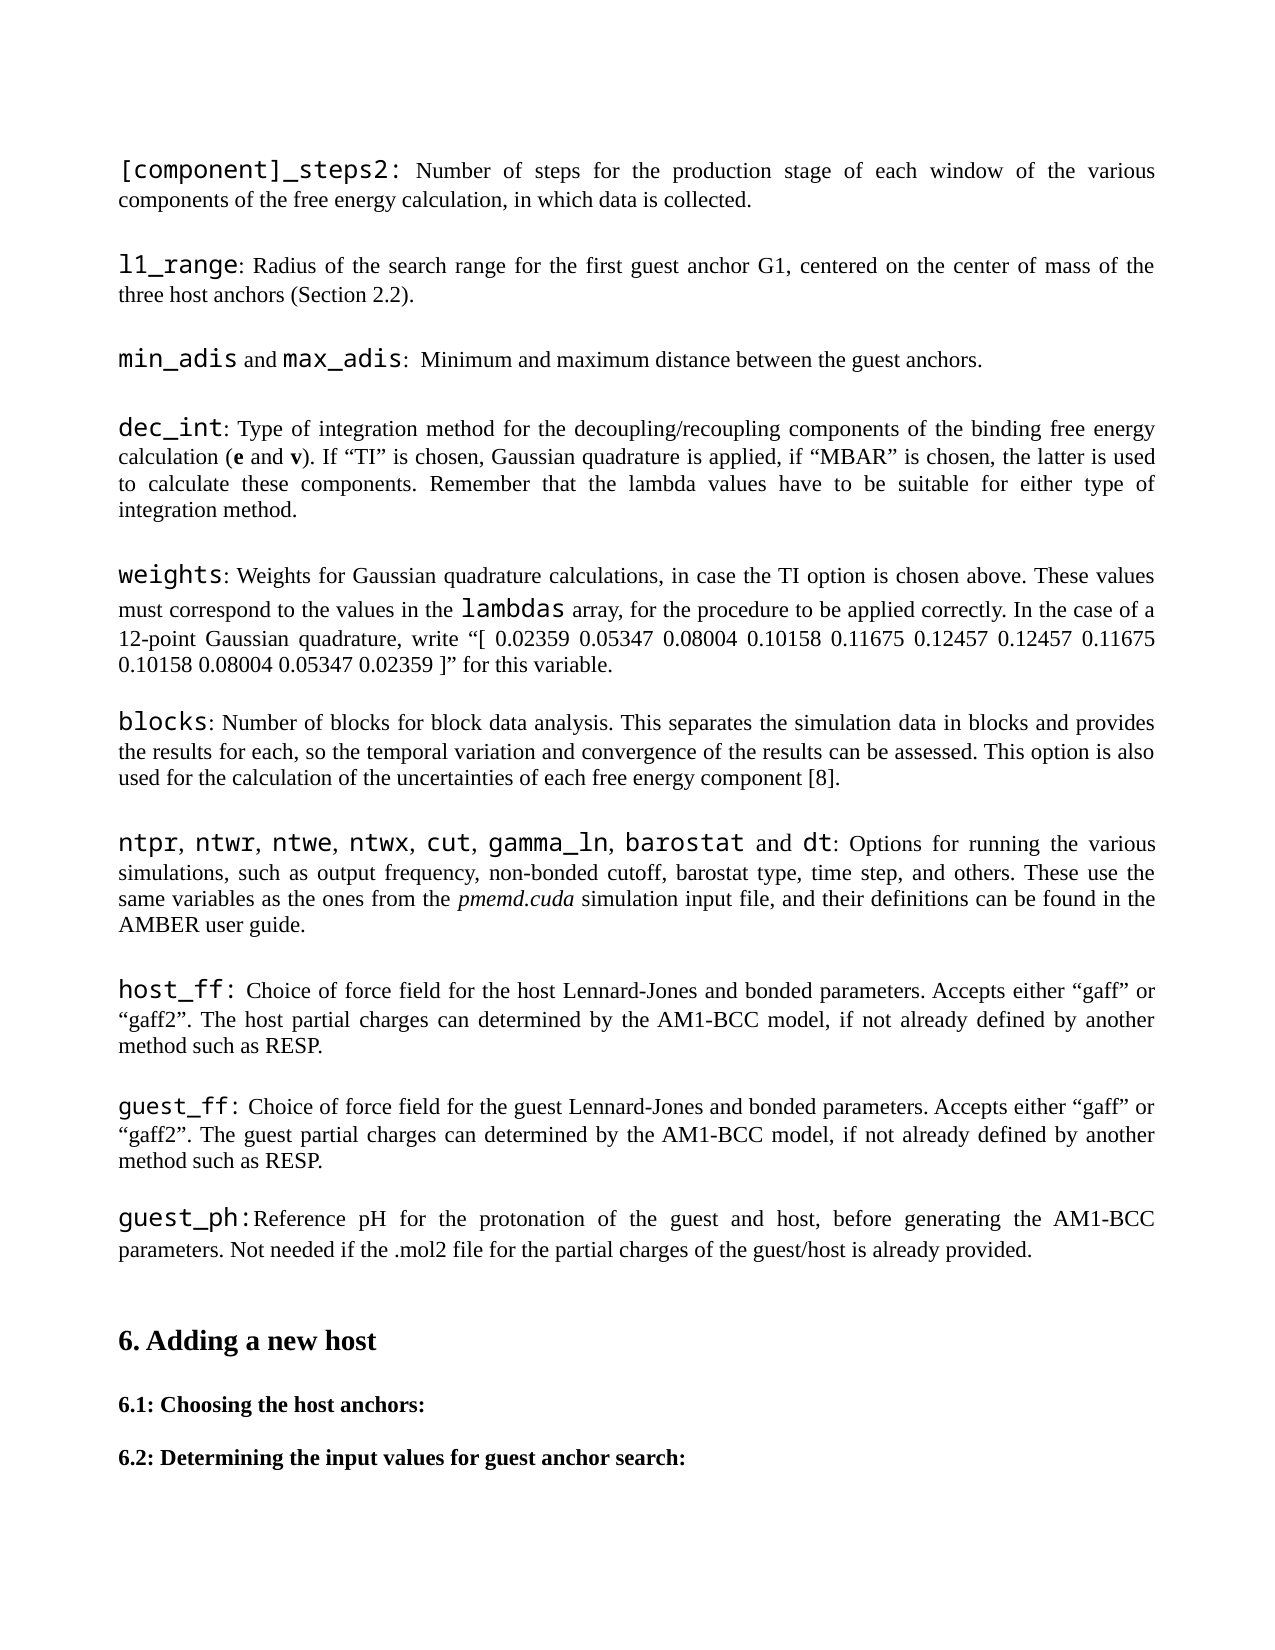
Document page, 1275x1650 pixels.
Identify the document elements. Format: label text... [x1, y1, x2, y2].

text 6. Adding a new host [118, 1323, 1157, 1357]
text l1_range: Radius of the search range for the first guest anchor G1, centered on the center of mass of the three host anchors (Section 2.2). [118, 247, 1157, 307]
text guest_ph:Reference pH for the protonation of the guest and host, before generating the AM1-BCC parameters. Not needed if the .mol2 file for the partial charges of the guest/host is already provided. [118, 1200, 1157, 1263]
text [component]_steps2: Number of steps for the production stage of each window of the various components of the free energy calculation, in which data is collected. [118, 152, 1157, 213]
text 6.1: Choosing the host anchors: [118, 1391, 1157, 1417]
text dec_int: Type of integration method for the decoupling/recoupling components of the binding free energy calculation (e and v). If “TI” is chosen, Gaussian quadrature is applied, if “MBAR” is chosen, the latter is used to calculate these components. Remember that the lambda values have to be suitable for either type of integration method. [118, 409, 1157, 522]
text min_adis and max_adis: Minimum and maximum distance between the guest anchors. [118, 341, 1157, 375]
text guest_ff: Choice of force field for the guest Lennard-Jones and bonded parameters. Accepts either “gaff” or “gaff2”. The guest partial charges can determined by the AM1-BCC model, if not already defined by another method such as RESP. [118, 1090, 1157, 1174]
text ntpr, ntwr, ntwe, ntwx, cut, gamma_ln, barostat and dt: Options for running the various simulations, such as output frequency, non-bonded cutoff, barostat type, time step, and others. These use the same variables as the ones from the pmemd.cuda simulation input file, and their definitions can be found in the AMBER user guide. [118, 824, 1157, 938]
text host_ff: Choice of force field for the host Lennard-Jones and bonded parameters. Accepts either “gaff” or “gaff2”. The host partial charges can determined by the AM1-BCC model, if not already defined by another method such as RESP. [118, 972, 1157, 1058]
text blocks: Number of blocks for block data analysis. This separates the simulation data in blocks and provides the results for each, so the temporal variation and convergence of the results can be assessed. This option is also used for the calculation of the uncertainties of each free energy component [8]. [118, 704, 1157, 790]
text weights: Weights for Gaussian quadrature calculations, in case the TI option is chosen above. These values must correspond to the values in the lambdas array, for the procedure to be applied correctly. In the case of a 12-point Gaussian quadrature, write “[ 0.02359 0.05347 0.08004 0.10158 0.11675 0.12457 0.12457 0.11675 0.10158 0.08004 0.05347 0.02359 ]” for this variable. [118, 556, 1157, 677]
text 6.2: Determining the input values for guest anchor search: [118, 1443, 1157, 1470]
